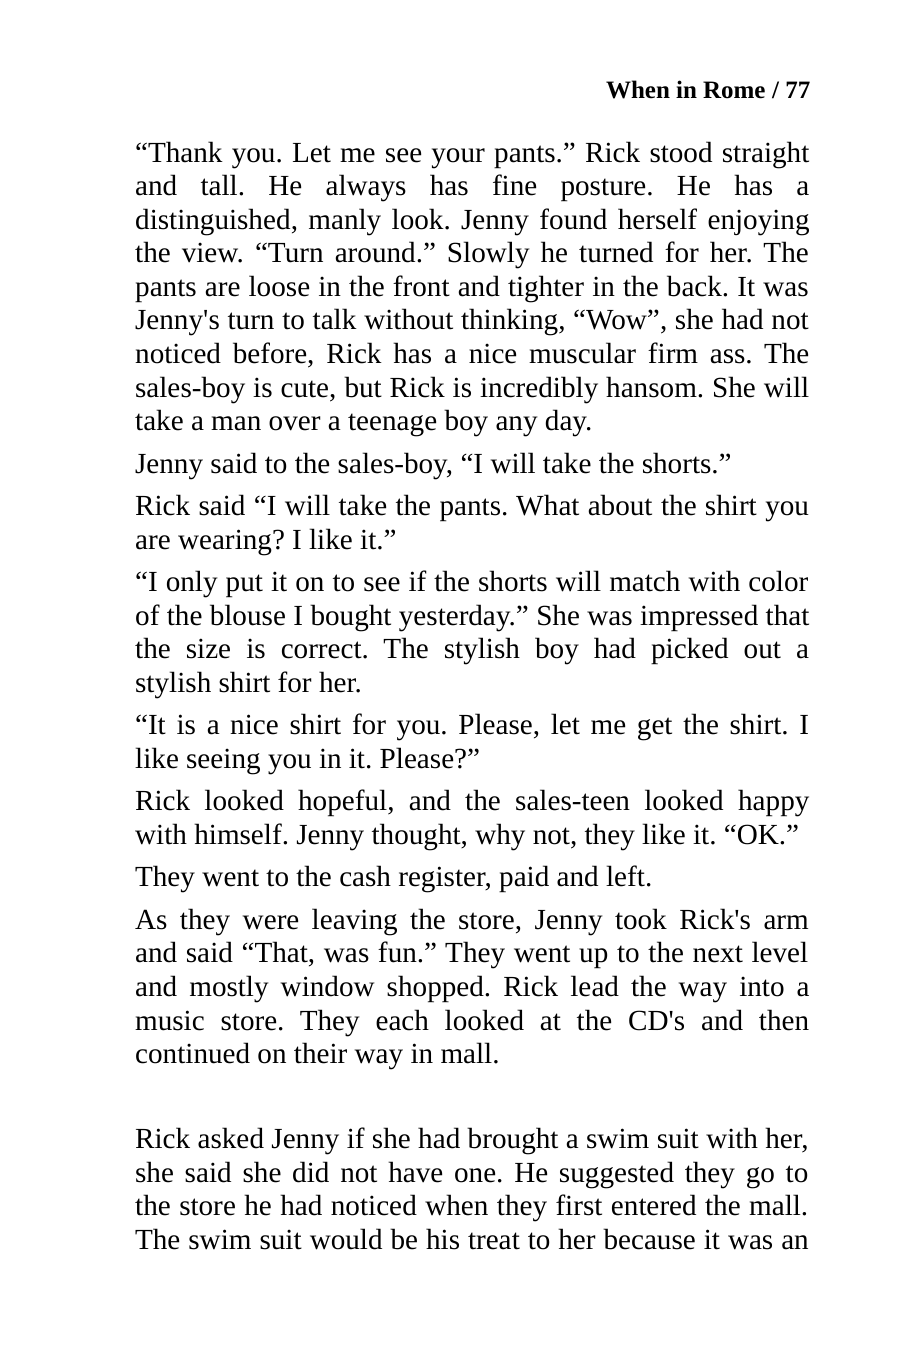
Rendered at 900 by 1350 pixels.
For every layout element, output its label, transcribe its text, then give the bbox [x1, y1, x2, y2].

text They went to the cash register, paid and left. [135, 859, 810, 893]
text “It is a nice shirt for you. Please, let me get the shirt. I like seeing you in it. Please?” [135, 707, 810, 774]
text “I only put it on to see if the shorts will match with color of the blouse I bought yesterday.” She was impressed that the size is correct. The stylish boy had picked out a stylish shirt for her. [135, 564, 810, 698]
text Rick looked hopeful, and the sales-teen looked happy with himself. Jenny thought, why not, they like it. “OK.” [135, 783, 810, 851]
text Rick asked Jenny if she had brought a swim suit with her, she said she did not have one. He suggested they go to the store he had noticed when they first entered the mall. The swim suit would be his treat to her because it was an [135, 1121, 810, 1255]
text “Thank you. Let me see your pants.” Rick stood straight and tall. He always has fine posture. He has a distinguished, manly look. Jenny found herself enjoying the view. “Turn around.” Slowly he turned for her. The pants are loose in the front and tighter in the back. It was Jenny's turn to talk without thinking, “Wow”, she had not noticed before, Rick has a nice muscular firm ass. The sales-boy is cute, but Rick is incredibly hansom. She will take a man over a teenage boy any day. [135, 135, 810, 437]
text As they were leaving the store, Jenny took Rick's arm and said “That, was fun.” They went up to the next level and mostly window shopped. Rick lead the way into a music store. They each looked at the CD's and then continued on their way in mall. [135, 902, 810, 1070]
text Rick said “I will take the pants. What about the shirt you are wearing? I like it.” [135, 488, 810, 555]
text Jenny said to the sales-boy, “I will take the shorts.” [135, 446, 810, 479]
